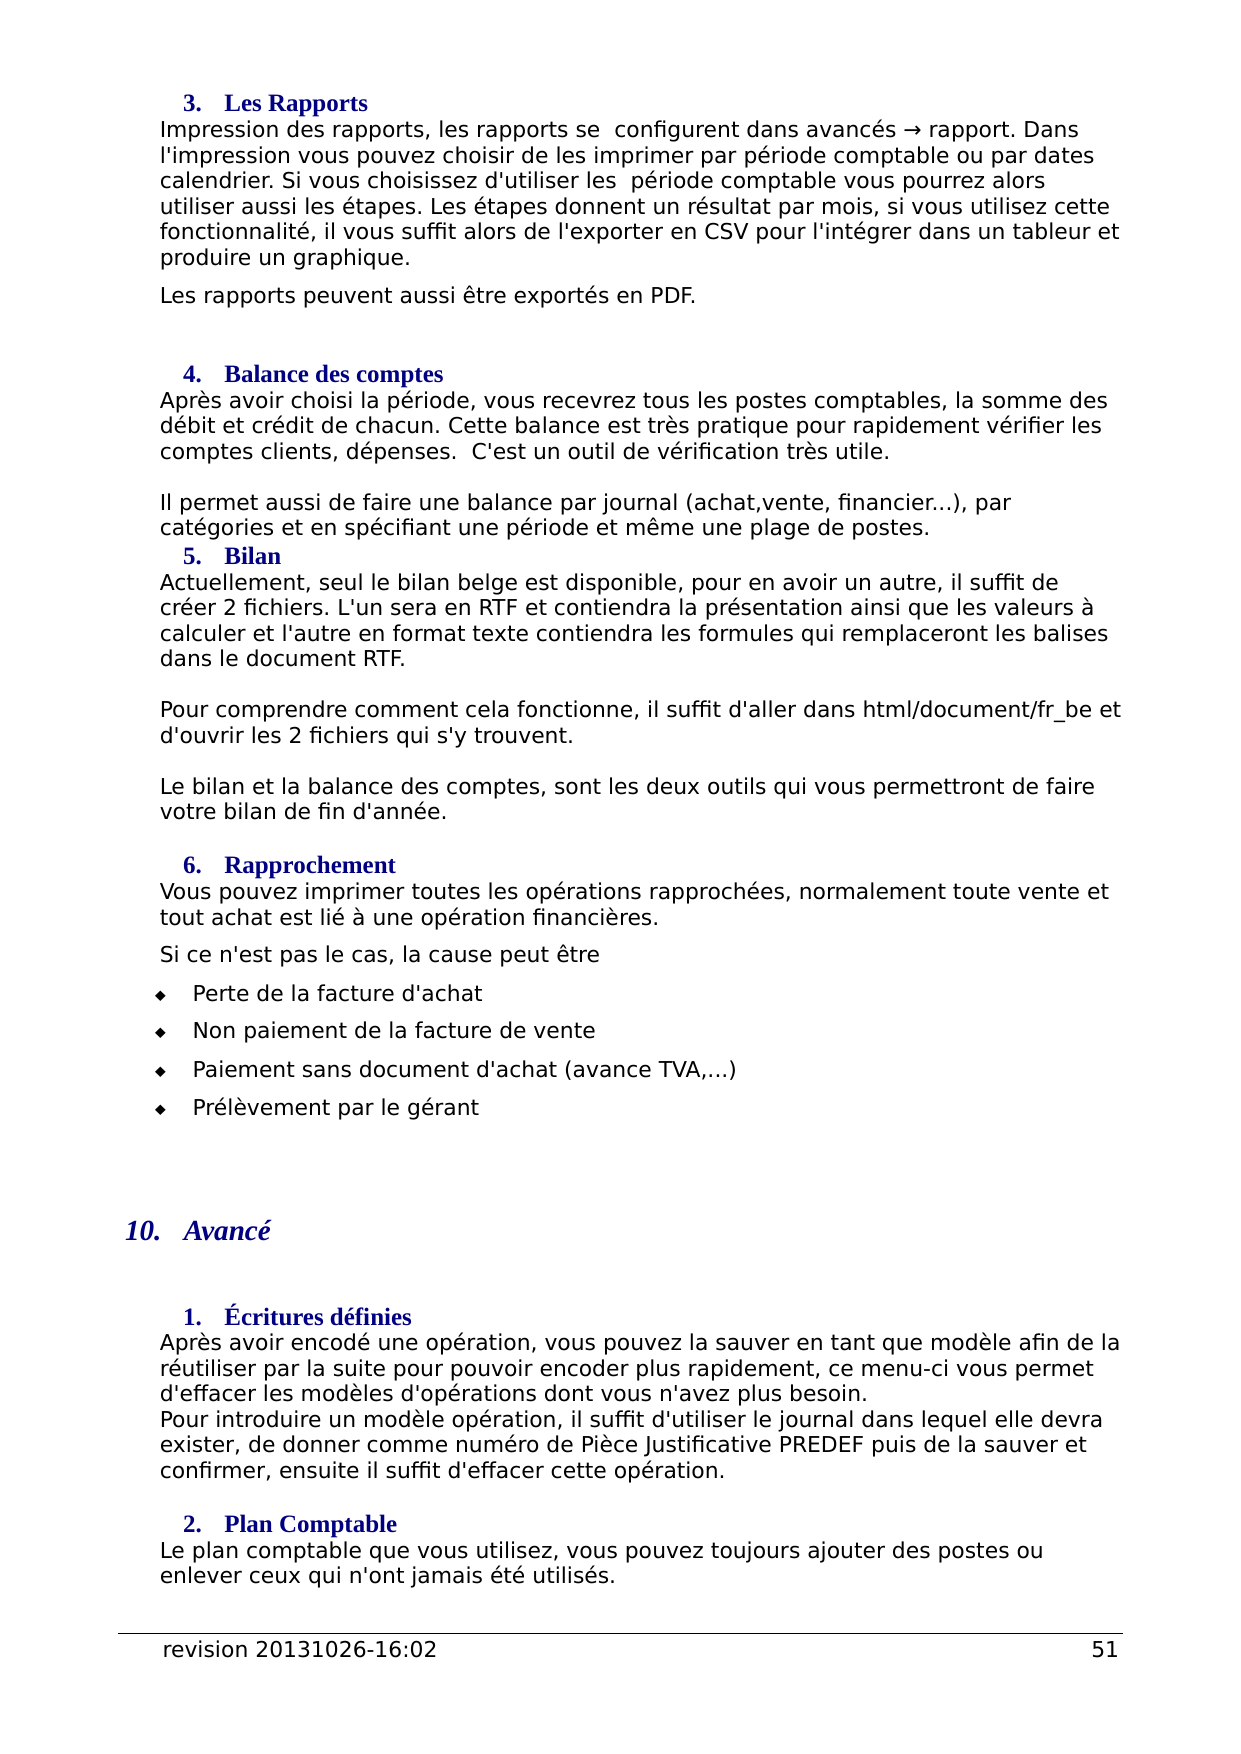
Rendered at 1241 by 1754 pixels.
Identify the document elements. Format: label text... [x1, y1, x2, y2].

subtitle Avancé [117, 1213, 1123, 1247]
list Prélèvement par le gérant [155, 1095, 1123, 1120]
text Pour comprendre comment cela fonctionne, il suffit d'aller dans html/document/fr_be et d'ouvrir les 2 fichiers qui s'y trouvent. [159, 697, 1123, 748]
list Perte de la facture d'achat [155, 981, 1123, 1006]
text Actuellement, seul le bilan belge est disponible, pour en avoir un autre, il suffit de créer 2 fichiers. L'un sera en RTF et contiendra la présentation ainsi que les valeurs à calculer et l'autre en format texte contiendra les formules qui remplaceront les balises dans le document RTF. [159, 569, 1123, 672]
subtitle Rapprochement [177, 850, 1123, 879]
text Il permet aussi de faire une balance par journal (achat,vente, financier...), par catégories et en spécifiant une période et même une plage de postes. [159, 490, 1123, 541]
text Les rapports peuvent aussi être exportés en PDF. [159, 283, 1123, 308]
subtitle Bilan [177, 541, 1123, 569]
subtitle Écritures définies [177, 1302, 1123, 1331]
text Vous pouvez imprimer toutes les opérations rapprochées, normalement toute vente et tout achat est lié à une opération financières. [159, 879, 1123, 930]
subtitle Plan Comptable [177, 1509, 1123, 1538]
subtitle Les Rapports [177, 88, 1123, 117]
list Paiement sans document d'achat (avance TVA,...) [155, 1057, 1123, 1082]
text Le plan comptable que vous utilisez, vous pouvez toujours ajouter des postes ou enlever ceux qui n'ont jamais été utilisés. [159, 1538, 1123, 1589]
text Pour introduire un modèle opération, il suffit d'utiliser le journal dans lequel elle devra exister, de donner comme numéro de Pièce Justificative PREDEF puis de la sauver et confirmer, ensuite il suffit d'effacer cette opération. [159, 1407, 1123, 1484]
list Non paiement de la facture de vente [155, 1019, 1123, 1044]
subtitle Balance des comptes [177, 359, 1123, 388]
text Impression des rapports, les rapports se configurent dans avancés → rapport. Dans l'impression vous pouvez choisir de les imprimer par période comptable ou par dates calendrier. Si vous choisissez d'utiliser les période comptable vous pourrez alors utiliser aussi les étapes. Les étapes donnent un résultat par mois, si vous utilisez cette fonctionnalité, il vous suffit alors de l'exporter en CSV pour l'intégrer dans un tableur et produire un graphique. [159, 117, 1123, 270]
text Le bilan et la balance des comptes, sont les deux outils qui vous permettront de faire votre bilan de fin d'année. [159, 774, 1123, 825]
text Si ce n'est pas le cas, la cause peut être [159, 943, 1123, 968]
text Après avoir choisi la période, vous recevrez tous les postes comptables, la somme des débit et crédit de chacun. Cette balance est très pratique pour rapidement vérifier les comptes clients, dépenses. C'est un outil de vérification très utile. [159, 388, 1123, 464]
text Après avoir encodé une opération, vous pouvez la sauver en tant que modèle afin de la réutiliser par la suite pour pouvoir encoder plus rapidement, ce menu-ci vous permet d'effacer les modèles d'opérations dont vous n'avez plus besoin. [159, 1331, 1123, 1407]
